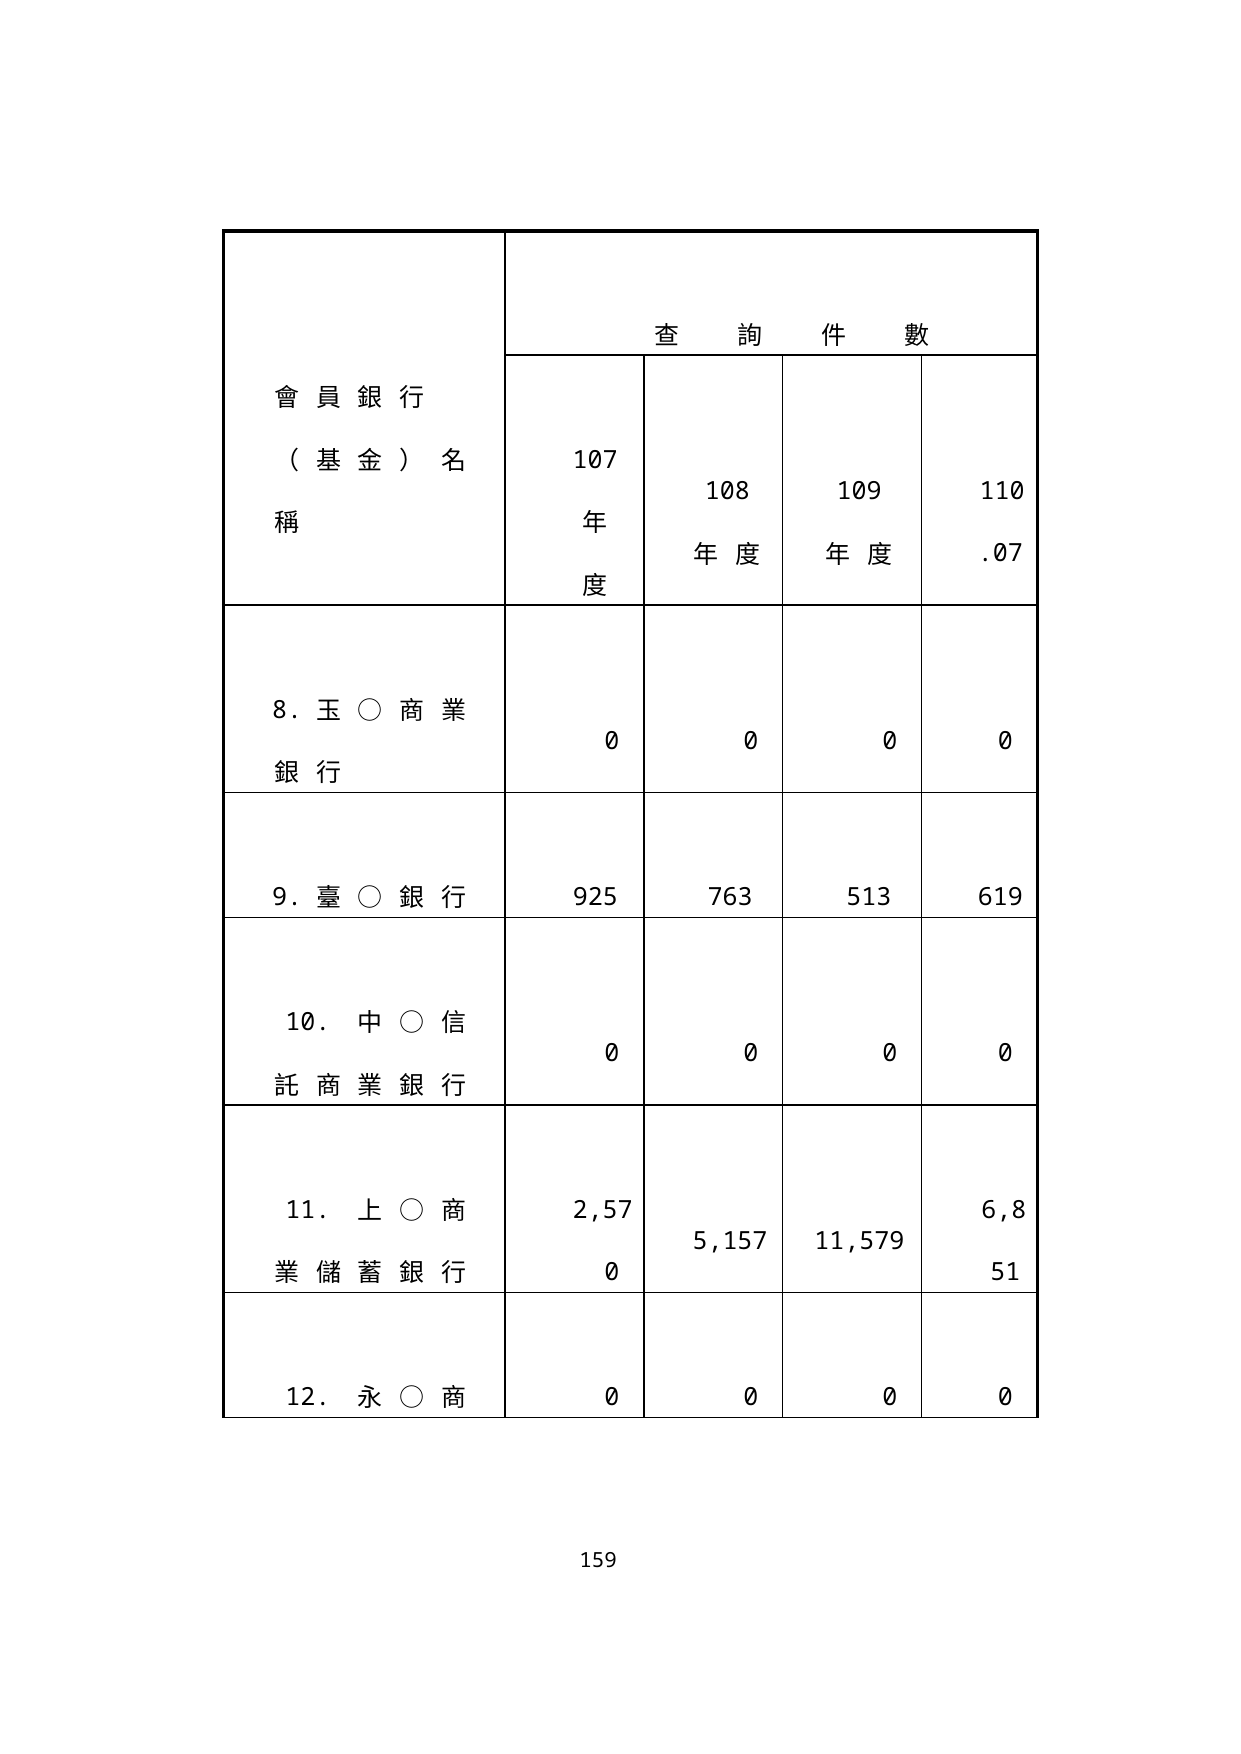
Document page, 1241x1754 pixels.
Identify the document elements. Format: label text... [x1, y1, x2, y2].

table_cell 0 [506, 918, 643, 1104]
table_cell 11,579 [783, 1106, 921, 1292]
table_cell 513 [783, 793, 921, 917]
table_cell 12.永○商 [225, 1293, 504, 1417]
table_cell 0 [922, 1293, 1036, 1417]
table_cell 109年度 [783, 356, 921, 604]
table_cell 8.玉○商業銀行 [225, 606, 504, 792]
table_cell 2,570 [506, 1106, 643, 1292]
table_cell 0 [645, 918, 782, 1104]
table_cell 0 [922, 918, 1036, 1104]
table_cell 11.上○商業儲蓄銀行 [225, 1106, 504, 1292]
table_cell 6,851 [922, 1106, 1036, 1292]
table_header 查 詢 件 數 [506, 233, 1036, 354]
table_cell 9.臺○銀行 [225, 793, 504, 917]
table_cell 0 [922, 606, 1036, 792]
table_cell 0 [506, 606, 643, 792]
table_cell 110.07 [922, 356, 1036, 604]
table_cell 763 [645, 793, 782, 917]
table_cell 108年度 [645, 356, 782, 604]
table_cell 0 [645, 606, 782, 792]
table_header 會員銀行（基金）名稱 [225, 233, 504, 604]
table_cell 10.中○信託商業銀行 [225, 918, 504, 1104]
table_cell 619 [922, 793, 1036, 917]
table_cell 5,157 [645, 1106, 782, 1292]
table_cell 0 [783, 918, 921, 1104]
table_cell 107年度 [506, 356, 643, 604]
table_cell 925 [506, 793, 643, 917]
table_cell 0 [645, 1293, 782, 1417]
table_cell 0 [506, 1293, 643, 1417]
table_cell 0 [783, 1293, 921, 1417]
table_cell 0 [783, 606, 921, 792]
